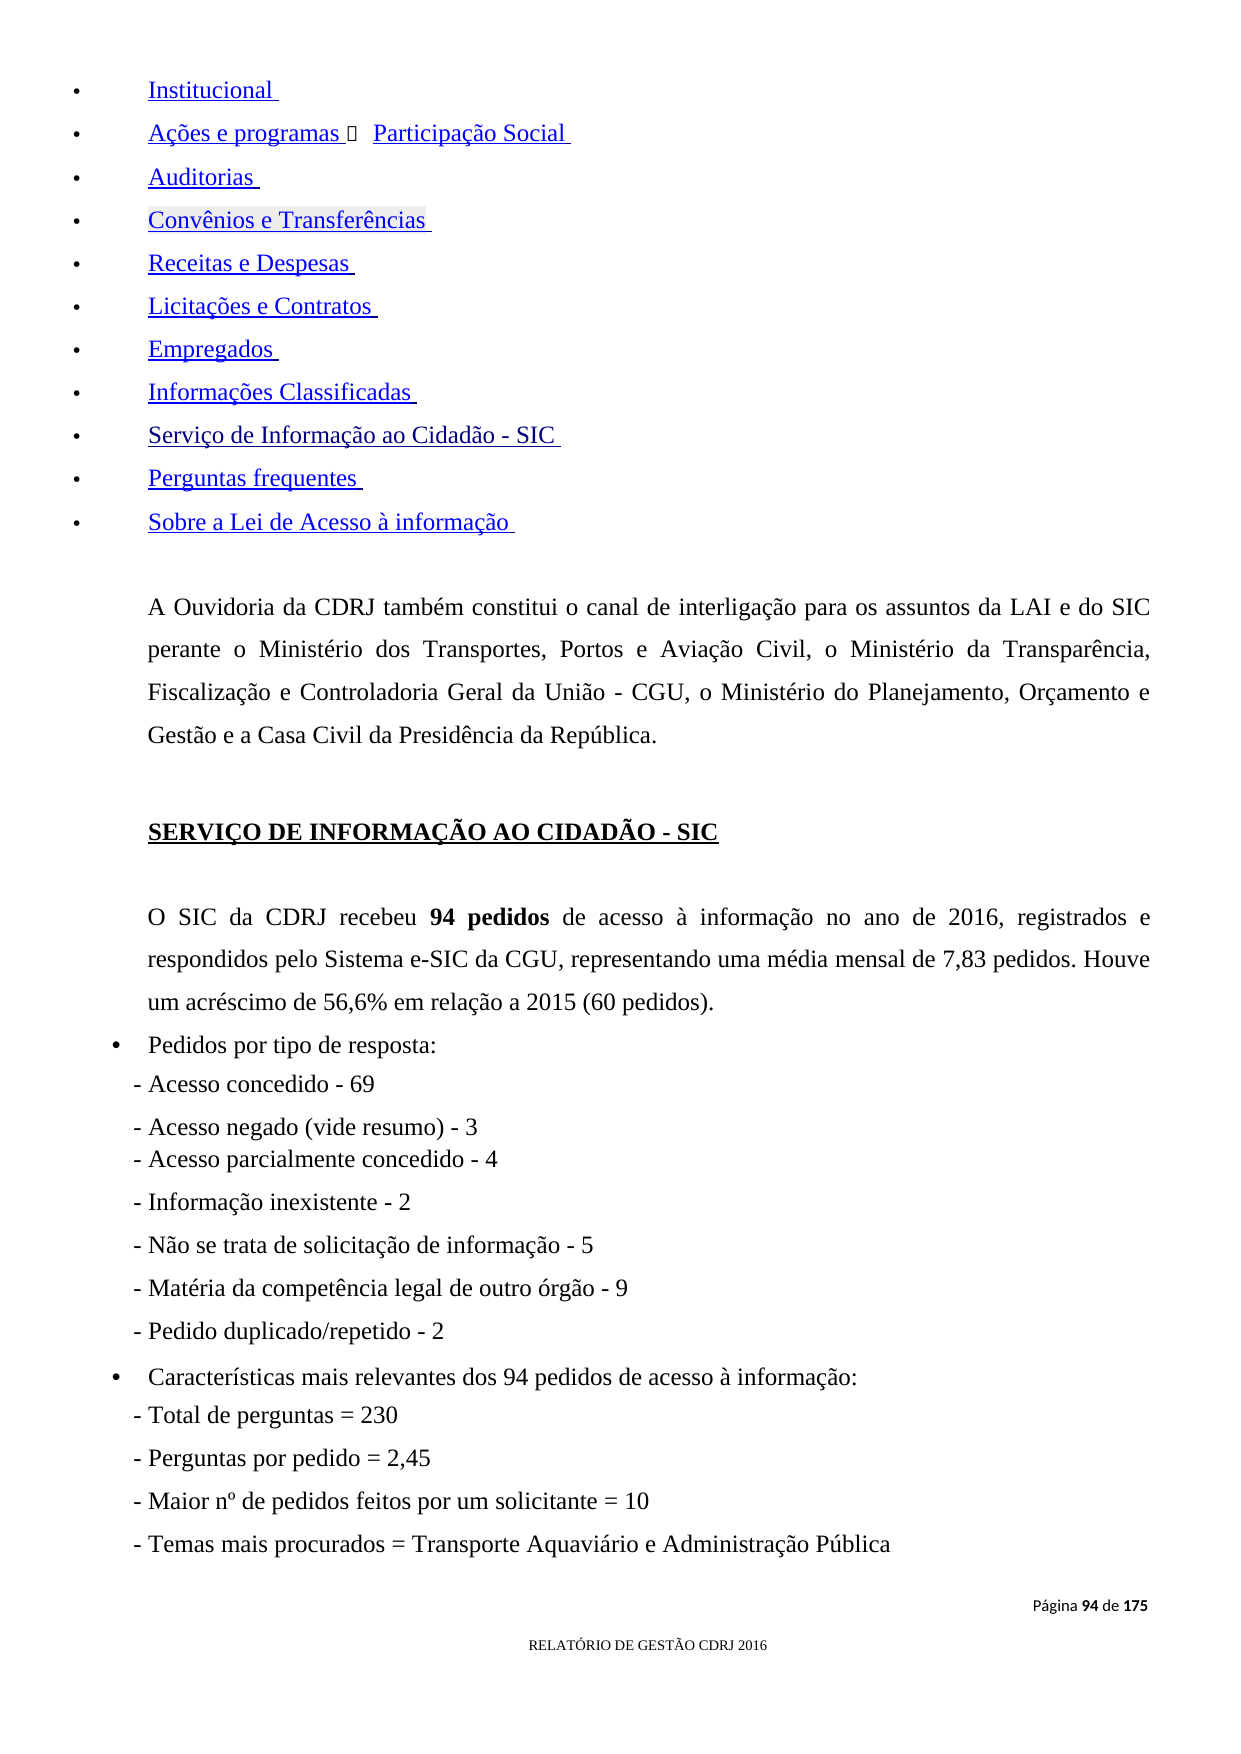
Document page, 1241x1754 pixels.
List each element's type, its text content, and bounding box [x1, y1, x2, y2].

list Informações Classificadas [73, 377, 1152, 406]
list Características mais relevantes dos 94 pedidos de acesso à informação: [112, 1361, 1152, 1390]
list Temas mais procurados = Transporte Aquaviário e Administração Pública [133, 1529, 1152, 1558]
list Acesso concedido - 69 [133, 1069, 1152, 1097]
list Receitas e Despesas [73, 248, 1152, 277]
list Serviço de Informação ao Cidadão - SIC [73, 421, 1152, 449]
list Institucional [73, 75, 1152, 104]
list Pedido duplicado/repetido - 2 [133, 1316, 1152, 1345]
list Pedidos por tipo de resposta: [112, 1030, 1152, 1059]
text O SIC da CDRJ recebeu 94 pedidos de acesso à informação no ano de 2016, registrados e respondidos pelo Sistema e-SIC da CGU, representando uma média mensal de 7,83 pedidos. Houve um acréscimo de 56,6% em relação a 2015 (60 pedidos). [147, 902, 1152, 1016]
list Matéria da competência legal de outro órgão - 9 [133, 1273, 1152, 1302]
list Perguntas por pedido = 2,45 [133, 1443, 1152, 1472]
list Não se trata de solicitação de informação - 5 [133, 1231, 1152, 1259]
list Acesso negado (vide resumo) - 3 [133, 1112, 1152, 1141]
list Informação inexistente - 2 [133, 1187, 1152, 1216]
list Sobre a Lei de Acesso à informação [73, 507, 1152, 535]
list Total de perguntas = 230 [133, 1400, 1152, 1429]
list Convênios e Transferências [73, 206, 1152, 234]
list Auditorias [73, 162, 1152, 191]
text A Ouvidoria da CDRJ também constitui o canal de interligação para os assuntos da LAI e do SIC perante o Ministério dos Transportes, Portos e Aviação Civil, o Ministério da Transparência, Fiscalização e Controladoria Geral da União - CGU, o Ministério do Planejamento, Orçamento e Gestão e a Casa Civil da Presidência da República. [147, 592, 1152, 749]
list Acesso parcialmente concedido - 4 [133, 1144, 1152, 1173]
list Perguntas frequentes [73, 463, 1152, 492]
text SERVIÇO DE INFORMAÇÃO AO CIDADÃO - SIC [148, 817, 1152, 846]
list Licitações e Contratos [73, 291, 1152, 320]
list Empregados [73, 334, 1152, 363]
list Ações e programas  Participação Social [73, 118, 1152, 147]
list Maior nº de pedidos feitos por um solicitante = 10 [133, 1486, 1152, 1515]
